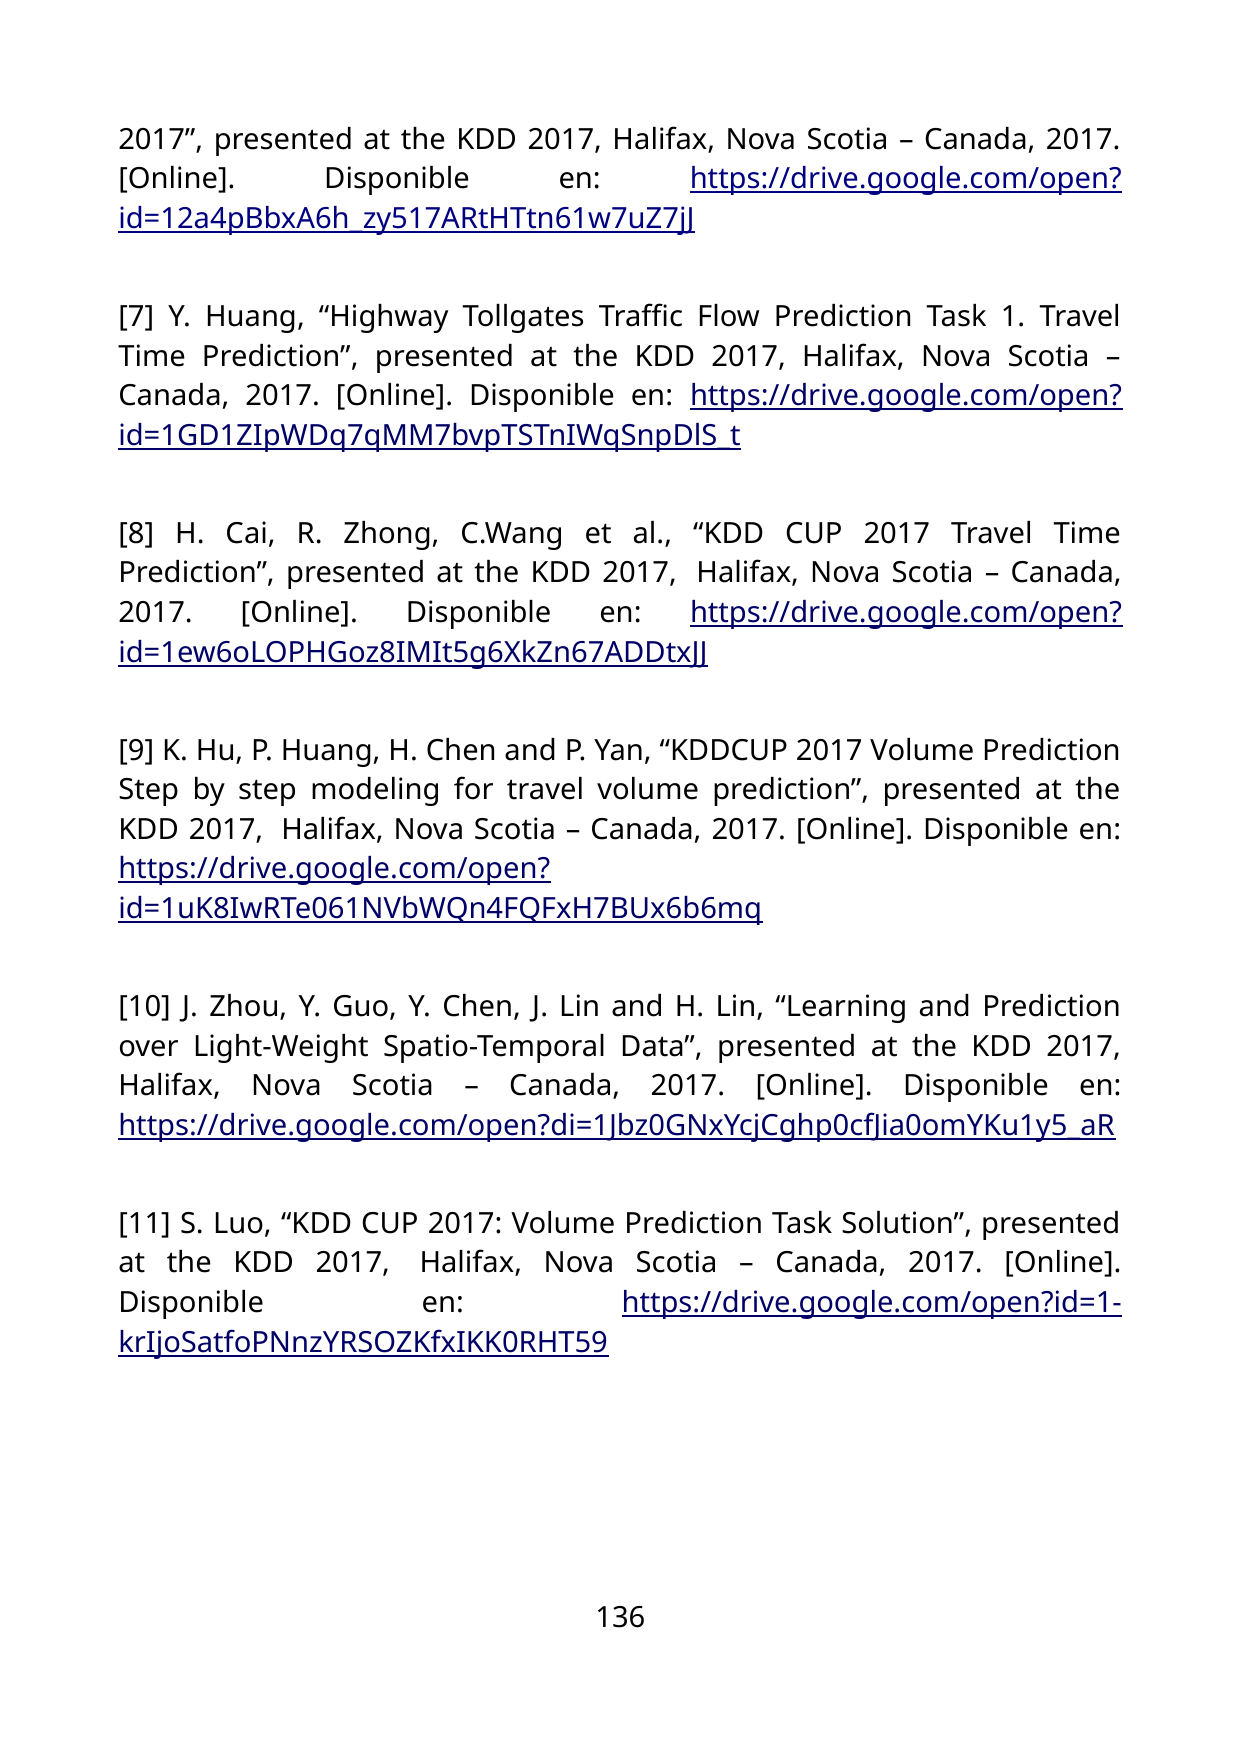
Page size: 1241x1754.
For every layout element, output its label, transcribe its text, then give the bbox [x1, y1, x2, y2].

text [8] H. Cai, R. Zhong, C.Wang et al., “KDD CUP 2017 Travel Time Prediction”, presented at the KDD 2017, Halifax, Nova Scotia – Canada, 2017. [Online]. Disponible en: https://drive.google.com/open?id=1ew6oLOPHGoz8IMIt5g6XkZn67ADDtxJJ [118, 512, 1122, 671]
text [7] Y. Huang, “Highway Tollgates Traffic Flow Prediction Task 1. Travel Time Prediction”, presented at the KDD 2017, Halifax, Nova Scotia – Canada, 2017. [Online]. Disponible en: https://drive.google.com/open?id=1GD1ZIpWDq7qMM7bvpTSTnIWqSnpDlS_t [118, 295, 1122, 454]
text [11] S. Luo, “KDD CUP 2017: Volume Prediction Task Solution”, presented at the KDD 2017, Halifax, Nova Scotia – Canada, 2017. [Online]. Disponible en: https://drive.google.com/open?id=1-krIjoSatfoPNnzYRSOZKfxIKK0RHT59 [118, 1202, 1122, 1361]
text 2017”, presented at the KDD 2017, Halifax, Nova Scotia – Canada, 2017. [Online]. Disponible en: https://drive.google.com/open?id=12a4pBbxA6h_zy517ARtHTtn61w7uZ7jJ [118, 118, 1122, 237]
text [9] K. Hu, P. Huang, H. Chen and P. Yan, “KDDCUP 2017 Volume Prediction Step by step modeling for travel volume prediction”, presented at the KDD 2017, Halifax, Nova Scotia – Canada, 2017. [Online]. Disponible en: https://drive.google.com/open?id=1uK8IwRTe061NVbWQn4FQFxH7BUx6b6mq [118, 729, 1122, 927]
text [10] J. Zhou, Y. Guo, Y. Chen, J. Lin and H. Lin, “Learning and Prediction over Light-Weight Spatio-Temporal Data”, presented at the KDD 2017, Halifax, Nova Scotia – Canada, 2017. [Online]. Disponible en: https://drive.google.com/open?di=1Jbz0GNxYcjCghp0cfJia0omYKu1y5_aR [118, 985, 1122, 1144]
